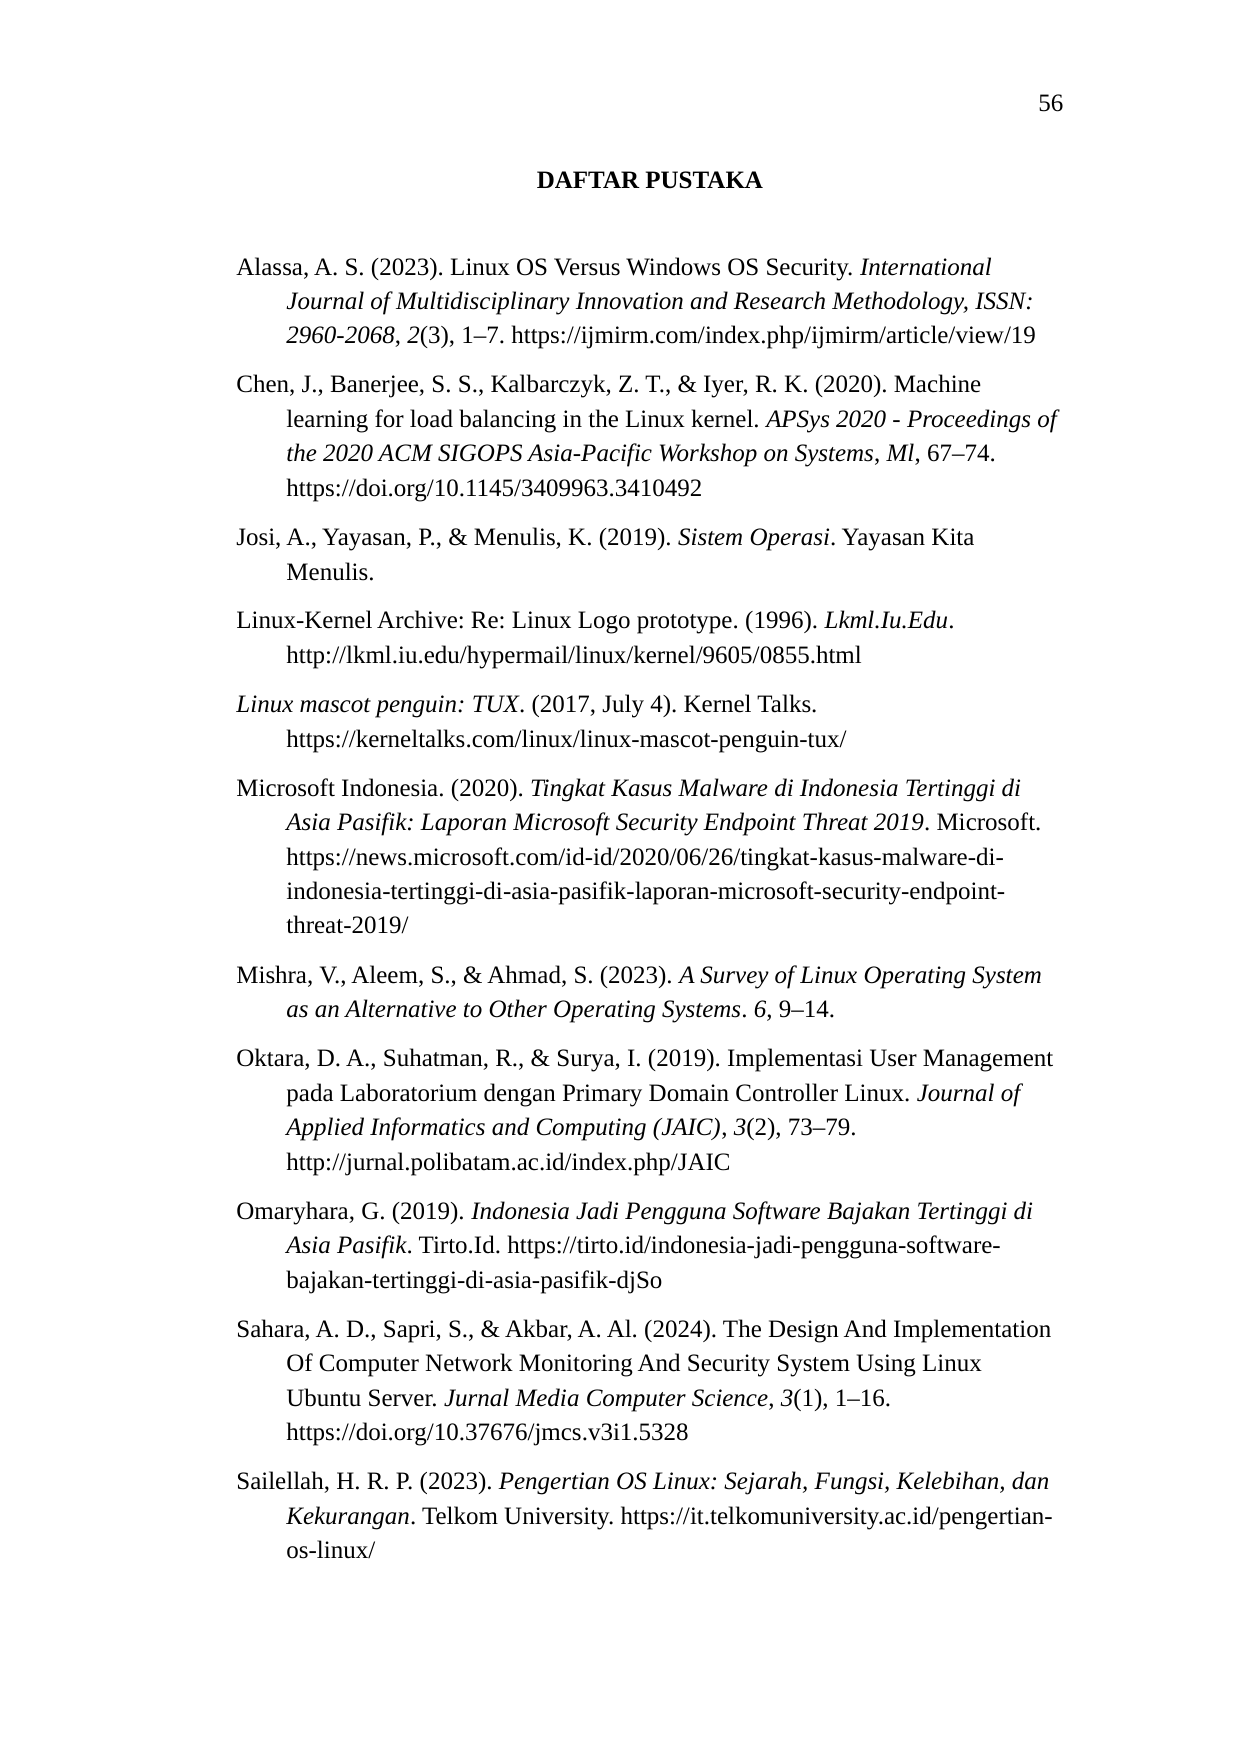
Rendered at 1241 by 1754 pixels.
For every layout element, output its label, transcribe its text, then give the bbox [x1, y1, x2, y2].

text Josi, A., Yayasan, P., & Menulis, K. (2019). Sistem Operasi. Yayasan Kita Menulis. [236, 522, 1063, 585]
text Sailellah, H. R. P. (2023). Pengertian OS Linux: Sejarah, Fungsi, Kelebihan, dan Kekurangan. Telkom University. https://it.telkomuniversity.ac.id/pengertian-os-linux/ [236, 1466, 1063, 1564]
text Linux-Kernel Archive: Re: Linux Logo prototype. (1996). Lkml.Iu.Edu. http://lkml.iu.edu/hypermail/linux/kernel/9605/0855.html [236, 606, 1063, 669]
text Omaryhara, G. (2019). Indonesia Jadi Pengguna Software Bajakan Tertinggi di Asia Pasifik. Tirto.Id. https://tirto.id/indonesia-jadi-pengguna-software-bajakan-tertinggi-di-asia-pasifik-djSo [236, 1196, 1063, 1293]
text Sahara, A. D., Sapri, S., & Akbar, A. Al. (2024). The Design And Implementation Of Computer Network Monitoring And Security System Using Linux Ubuntu Server. Jurnal Media Computer Science, 3(1), 1–16. https://doi.org/10.37676/jmcs.v3i1.5328 [236, 1314, 1063, 1446]
text Linux mascot penguin: TUX. (2017, July 4). Kernel Talks. https://kerneltalks.com/linux/linux-mascot-penguin-tux/ [236, 689, 1063, 752]
text Oktara, D. A., Suhatman, R., & Surya, I. (2019). Implementasi User Management pada Laboratorium dengan Primary Domain Controller Linux. Journal of Applied Informatics and Computing (JAIC), 3(2), 73–79. http://jurnal.polibatam.ac.id/index.php/JAIC [236, 1043, 1063, 1175]
text Alassa, A. S. (2023). Linux OS Versus Windows OS Security. International Journal of Multidisciplinary Innovation and Research Methodology, ISSN: 2960-2068, 2(3), 1–7. https://ijmirm.com/index.php/ijmirm/article/view/19 [236, 252, 1063, 349]
subtitle DAFTAR PUSTAKA [236, 165, 1063, 194]
text Microsoft Indonesia. (2020). Tingkat Kasus Malware di Indonesia Tertinggi di Asia Pasifik: Laporan Microsoft Security Endpoint Threat 2019. Microsoft. https://news.microsoft.com/id-id/2020/06/26/tingkat-kasus-malware-di-indonesia-tertinggi-di-asia-pasifik-laporan-microsoft-security-endpoint-threat-2019/ [236, 773, 1063, 939]
text Chen, J., Banerjee, S. S., Kalbarczyk, Z. T., & Iyer, R. K. (2020). Machine learning for load balancing in the Linux kernel. APSys 2020 - Proceedings of the 2020 ACM SIGOPS Asia-Pacific Workshop on Systems, Ml, 67–74. https://doi.org/10.1145/3409963.3410492 [236, 369, 1063, 502]
text Mishra, V., Aleem, S., & Ahmad, S. (2023). A Survey of Linux Operating System as an Alternative to Other Operating Systems. 6, 9–14. [236, 960, 1063, 1023]
